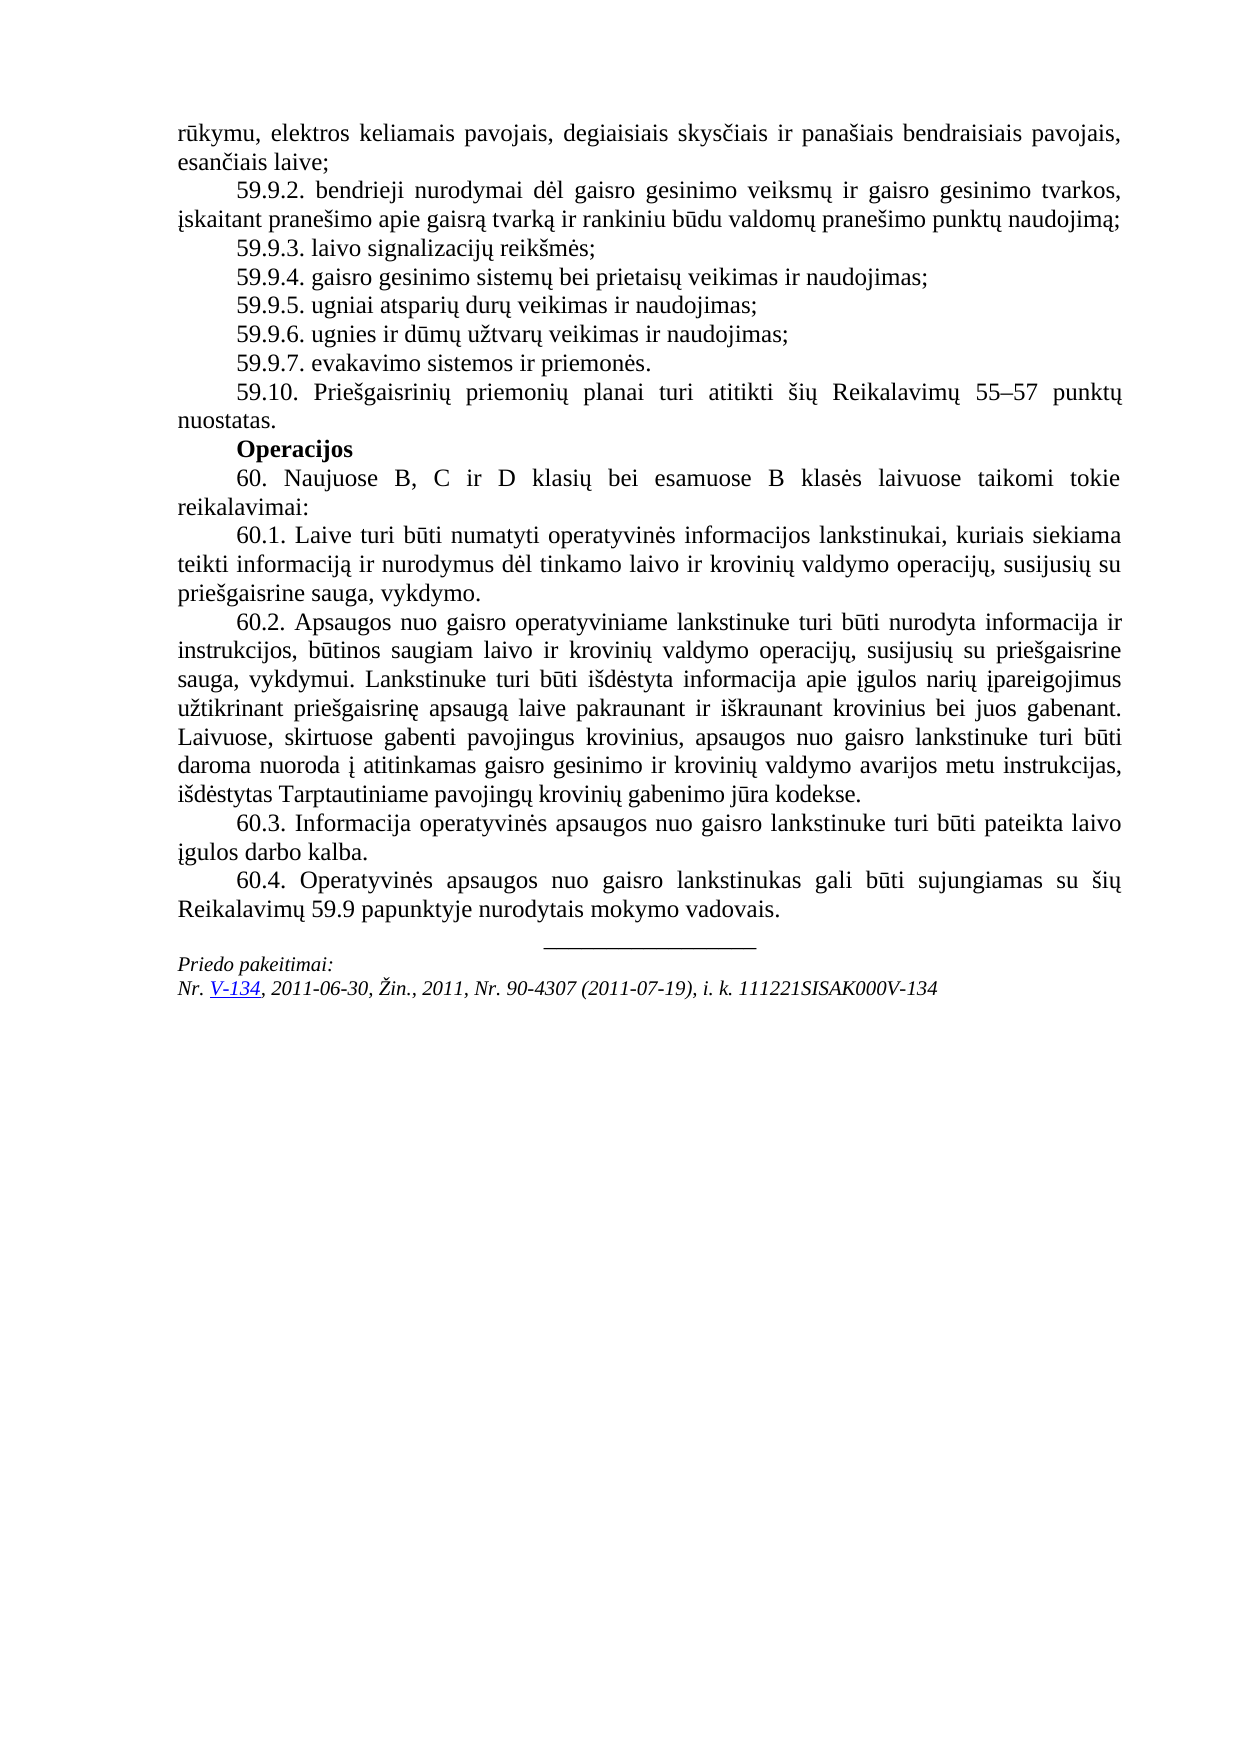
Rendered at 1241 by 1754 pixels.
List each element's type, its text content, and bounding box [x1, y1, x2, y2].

text 60.2. Apsaugos nuo gaisro operatyviniame lankstinuke turi būti nurodyta informacija ir instrukcijos, būtinos saugiam laivo ir krovinių valdymo operacijų, susijusių su priešgaisrine sauga, vykdymui. Lankstinuke turi būti išdėstyta informacija apie įgulos narių įpareigojimus užtikrinant priešgaisrinę apsaugą laive pakraunant ir iškraunant krovinius bei juos gabenant. Laivuose, skirtuose gabenti pavojingus krovinius, apsaugos nuo gaisro lankstinuke turi būti daroma nuoroda į atitinkamas gaisro gesinimo ir krovinių valdymo avarijos metu instrukcijas, išdėstytas Tarptautiniame pavojingų krovinių gabenimo jūra kodekse. [177, 607, 1122, 808]
text 60.1. Laive turi būti numatyti operatyvinės informacijos lankstinukai, kuriais siekiama teikti informaciją ir nurodymus dėl tinkamo laivo ir krovinių valdymo operacijų, susijusių su priešgaisrine sauga, vykdymo. [177, 521, 1122, 607]
text 59.9.2. bendrieji nurodymai dėl gaisro gesinimo veiksmų ir gaisro gesinimo tvarkos, įskaitant pranešimo apie gaisrą tvarką ir rankiniu būdu valdomų pranešimo punktų naudojimą; [177, 176, 1122, 233]
text rūkymu, elektros keliamais pavojais, degiaisiais skysčiais ir panašiais bendraisiais pavojais, esančiais laive; [177, 118, 1122, 176]
text 59.9.6. ugnies ir dūmų užtvarų veikimas ir naudojimas; [177, 319, 1122, 348]
text Priedo pakeitimai: [177, 952, 1122, 976]
text _________________ [177, 923, 1122, 952]
text 59.9.5. ugniai atsparių durų veikimas ir naudojimas; [177, 291, 1122, 319]
text 59.10. Priešgaisrinių priemonių planai turi atitikti šių Reikalavimų 55–57 punktų nuostatas. [177, 377, 1122, 434]
text 59.9.7. evakavimo sistemos ir priemonės. [177, 348, 1122, 377]
text Nr. V-134, 2011-06-30, Žin., 2011, Nr. 90-4307 (2011-07-19), i. k. 111221SISAK000V-134 [177, 976, 1122, 1000]
text 59.9.3. laivo signalizacijų reikšmės; [177, 233, 1122, 262]
text 60.3. Informacija operatyvinės apsaugos nuo gaisro lankstinuke turi būti pateikta laivo įgulos darbo kalba. [177, 808, 1122, 866]
text 60.4. Operatyvinės apsaugos nuo gaisro lankstinukas gali būti sujungiamas su šių Reikalavimų 59.9 papunktyje nurodytais mokymo vadovais. [177, 866, 1122, 923]
text 60. Naujuose B, C ir D klasių bei esamuose B klasės laivuose taikomi tokie reikalavimai: [177, 463, 1122, 521]
text 59.9.4. gaisro gesinimo sistemų bei prietaisų veikimas ir naudojimas; [177, 262, 1122, 291]
text Operacijos [177, 434, 1122, 463]
